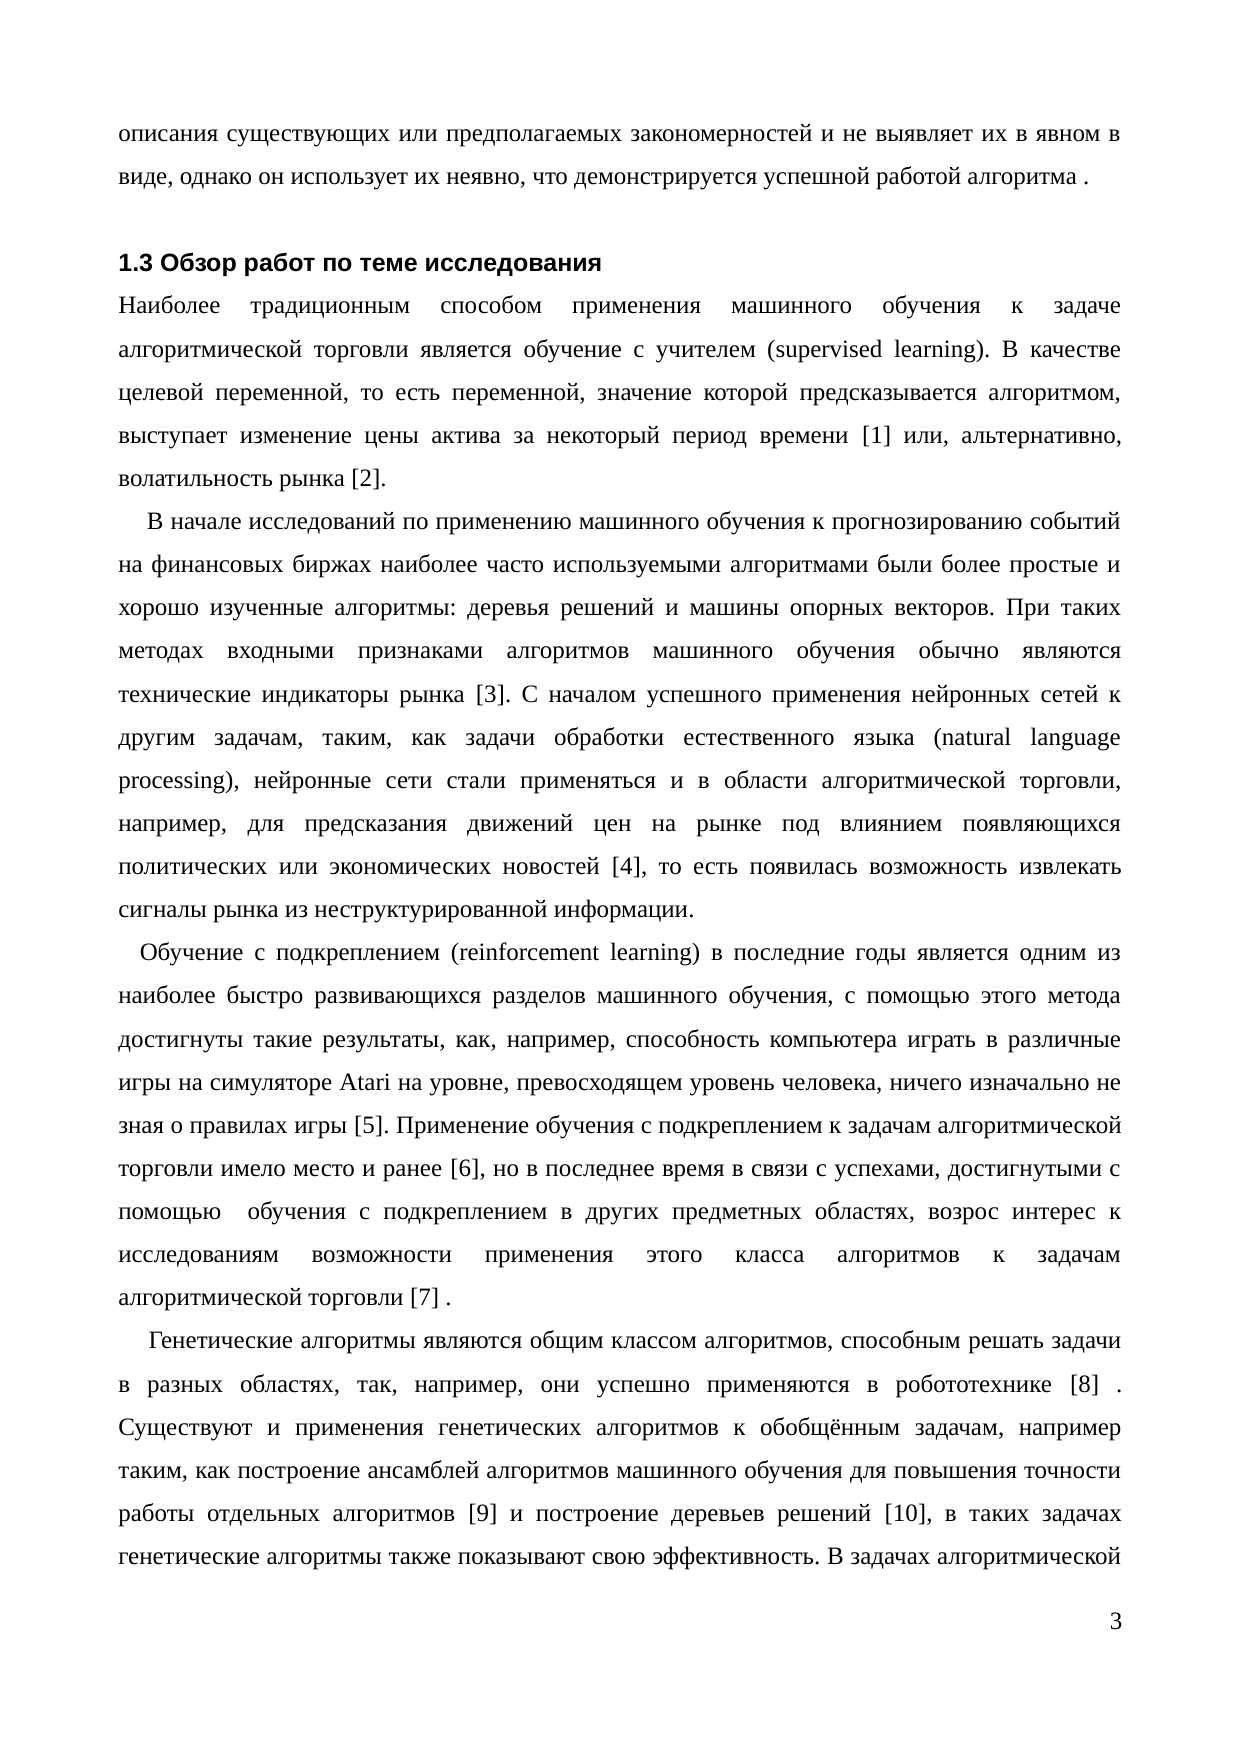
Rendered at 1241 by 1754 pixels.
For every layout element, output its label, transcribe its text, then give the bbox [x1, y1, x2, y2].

list В начале исследований по применению машинного обучения к прогнозированию событий на финансовых биржах наиболее часто используемыми алгоритмами были более простые и хорошо изученные алгоритмы: деревья решений и машины опорных векторов. При таких методах входными признаками алгоритмов машинного обучения обычно являются технические индикаторы рынка [3]. С началом успешного применения нейронных сетей к другим задачам, таким, как задачи обработки естественного языка (natural language processing), нейронные сети стали применяться и в области алгоритмической торговли, например, для предсказания движений цен на рынке под влиянием появляющихся политических или экономических новостей [4], то есть появилась возможность извлекать сигналы рынка из неструктурированной информации. [118, 506, 1122, 923]
list Наиболее традиционным способом применения машинного обучения к задаче алгоритмической торговли является обучение с учителем (supervised learning). В качестве целевой переменной, то есть переменной, значение которой предсказывается алгоритмом, выступает изменение цены актива за некоторый период времени [1] или, альтернативно, волатильность рынка [2]. [118, 291, 1122, 492]
list Обучение с подкреплением (reinforcement learning) в последние годы является одним из наиболее быстро развивающихся разделов машинного обучения, с помощью этого метода достигнуты такие результаты, как, например, способность компьютера играть в различные игры на симуляторе Atari на уровне, превосходящем уровень человека, ничего изначально не зная о правилах игры [5]. Применение обучения с подкреплением к задачам алгоритмической торговли имело место и ранее [6], но в последнее время в связи с успехами, достигнутыми с помощью обучения с подкреплением в других предметных областях, возрос интерес к исследованиям возможности применения этого класса алгоритмов к задачам алгоритмической торговли [7] . [118, 937, 1122, 1311]
list Генетические алгоритмы являются общим классом алгоритмов, способным решать задачи в разных областях, так, например, они успешно применяются в робототехнике [8] . Существуют и применения генетических алгоритмов к обобщённым задачам, например таким, как построение ансамблей алгоритмов машинного обучения для повышения точности работы отдельных алгоритмов [9] и построение деревьев решений [10], в таких задачах генетические алгоритмы также показывают свою эффективность. В задачах алгоритмической [118, 1326, 1122, 1570]
list Обзор работ по теме исследования [118, 247, 1122, 276]
list описания существующих или предполагаемых закономерностей и не выявляет их в явном в виде, однако он использует их неявно, что демонстрируется успешной работой алгоритма . [118, 118, 1122, 190]
